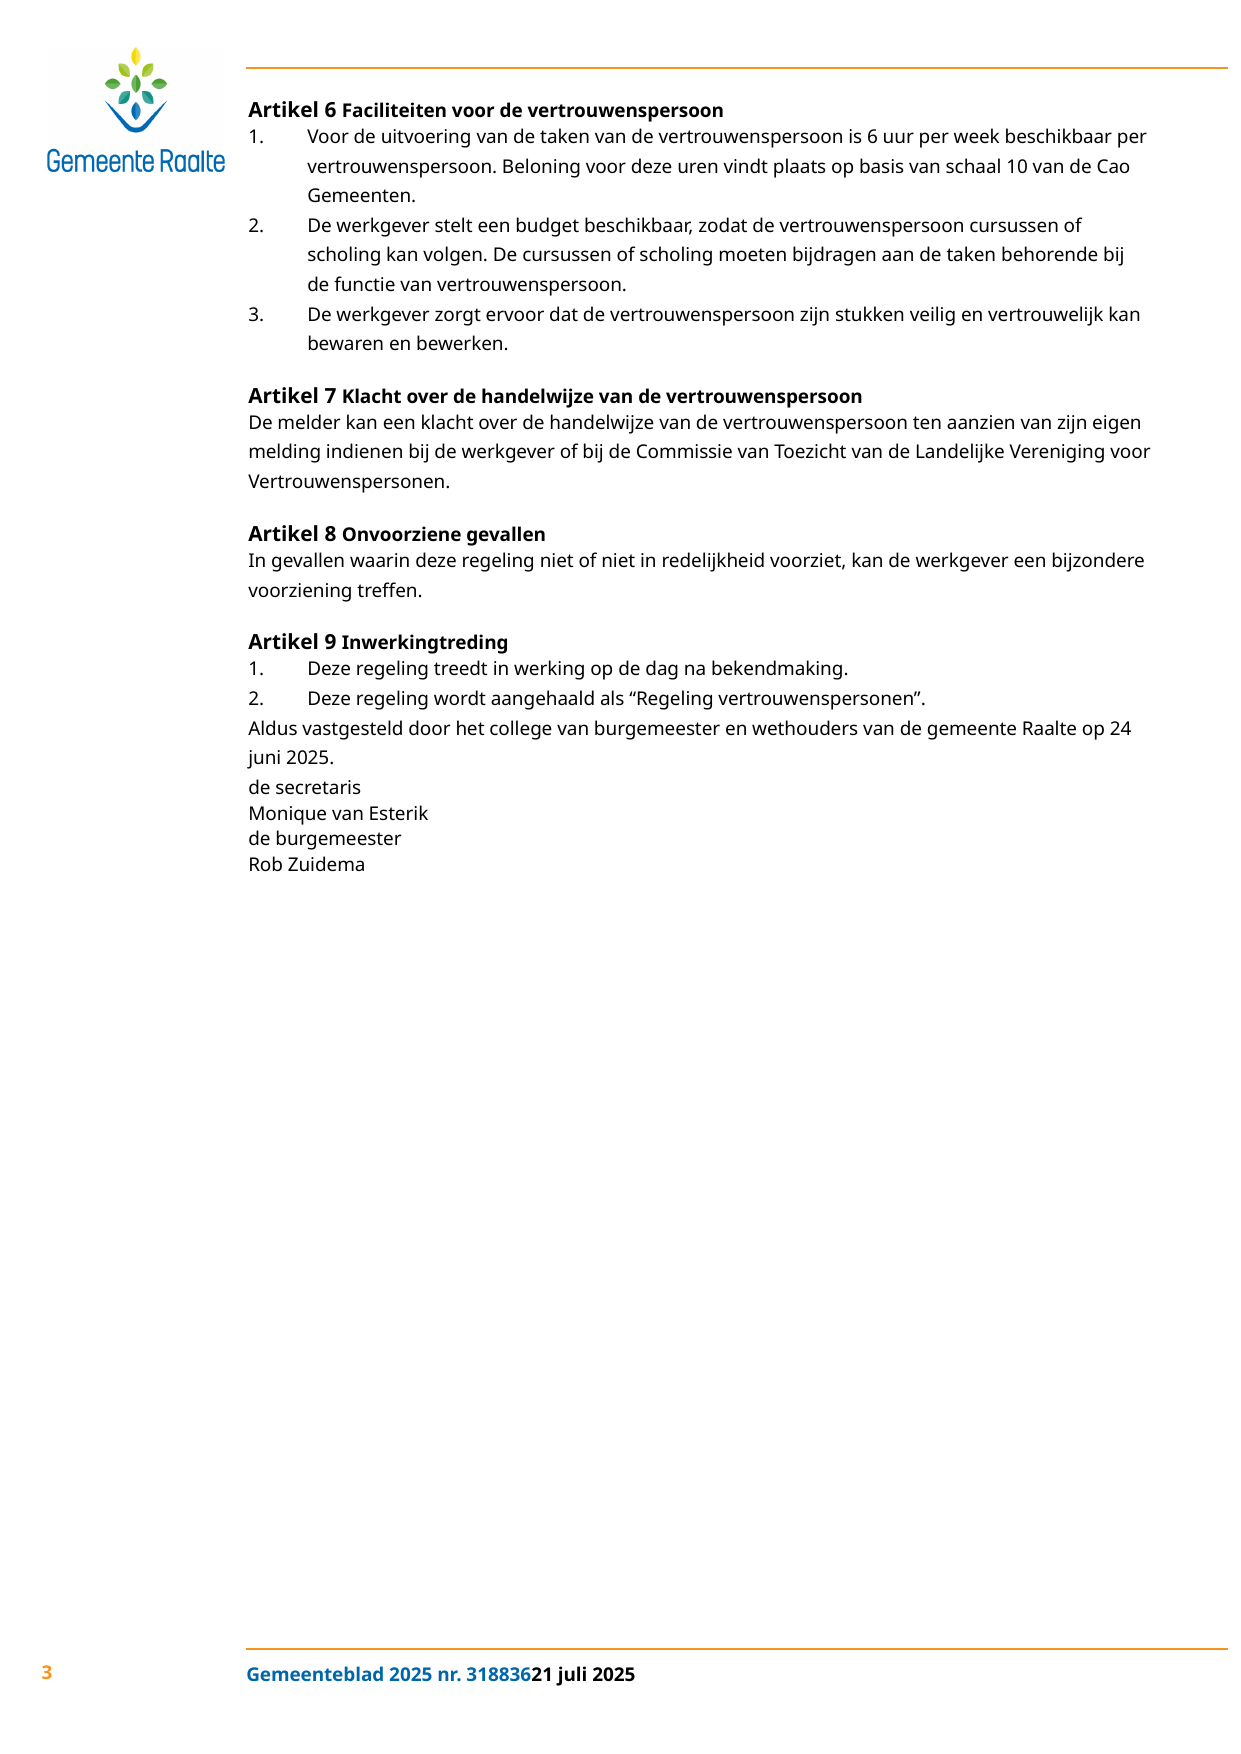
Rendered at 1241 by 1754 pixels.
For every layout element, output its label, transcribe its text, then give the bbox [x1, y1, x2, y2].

text Artikel 9 Inwerkingtreding [248, 627, 1152, 656]
text de burgemeester [248, 825, 1152, 851]
list Deze regeling wordt aangehaald als “Regeling vertrouwenspersonen”. [248, 685, 1152, 711]
list Deze regeling treedt in werking op de dag na bekendmaking. [248, 656, 1152, 681]
list De werkgever stelt een budget beschikbaar, zodat de vertrouwenspersoon cursussen of scholing kan volgen. De cursussen of scholing moeten bijdragen aan de taken behorende bij de functie van vertrouwenspersoon. [248, 212, 1152, 297]
text de secretaris [248, 774, 1152, 800]
text Artikel 8 Onvoorziene gevallen [248, 519, 1152, 547]
list Voor de uitvoering van de taken van de vertrouwenspersoon is 6 uur per week beschikbaar per vertrouwenspersoon. Beloning voor deze uren vindt plaats op basis van schaal 10 van de Cao Gemeenten. [248, 123, 1152, 208]
text Rob Zuidema [248, 851, 1152, 877]
list De werkgever zorgt ervoor dat de vertrouwenspersoon zijn stukken veilig en vertrouwelijk kan bewaren en bewerken. [248, 301, 1152, 356]
picture [41, 47, 231, 172]
text Artikel 7 Klacht over de handelwijze van de vertrouwenspersoon [248, 381, 1152, 409]
text Monique van Esterik [248, 800, 1152, 825]
text Aldus vastgesteld door het college van burgemeester en wethouders van de gemeente Raalte op 24 juni 2025. [248, 715, 1152, 770]
text In gevallen waarin deze regeling niet of niet in redelijkheid voorziet, kan de werkgever een bijzondere voorziening treffen. [248, 547, 1152, 602]
text De melder kan een klacht over de handelwijze van de vertrouwenspersoon ten aanzien van zijn eigen melding indienen bij de werkgever of bij de Commissie van Toezicht van de Landelijke Vereniging voor Vertrouwenspersonen. [248, 409, 1152, 494]
text Artikel 6 Faciliteiten voor de vertrouwenspersoon [248, 95, 1152, 123]
